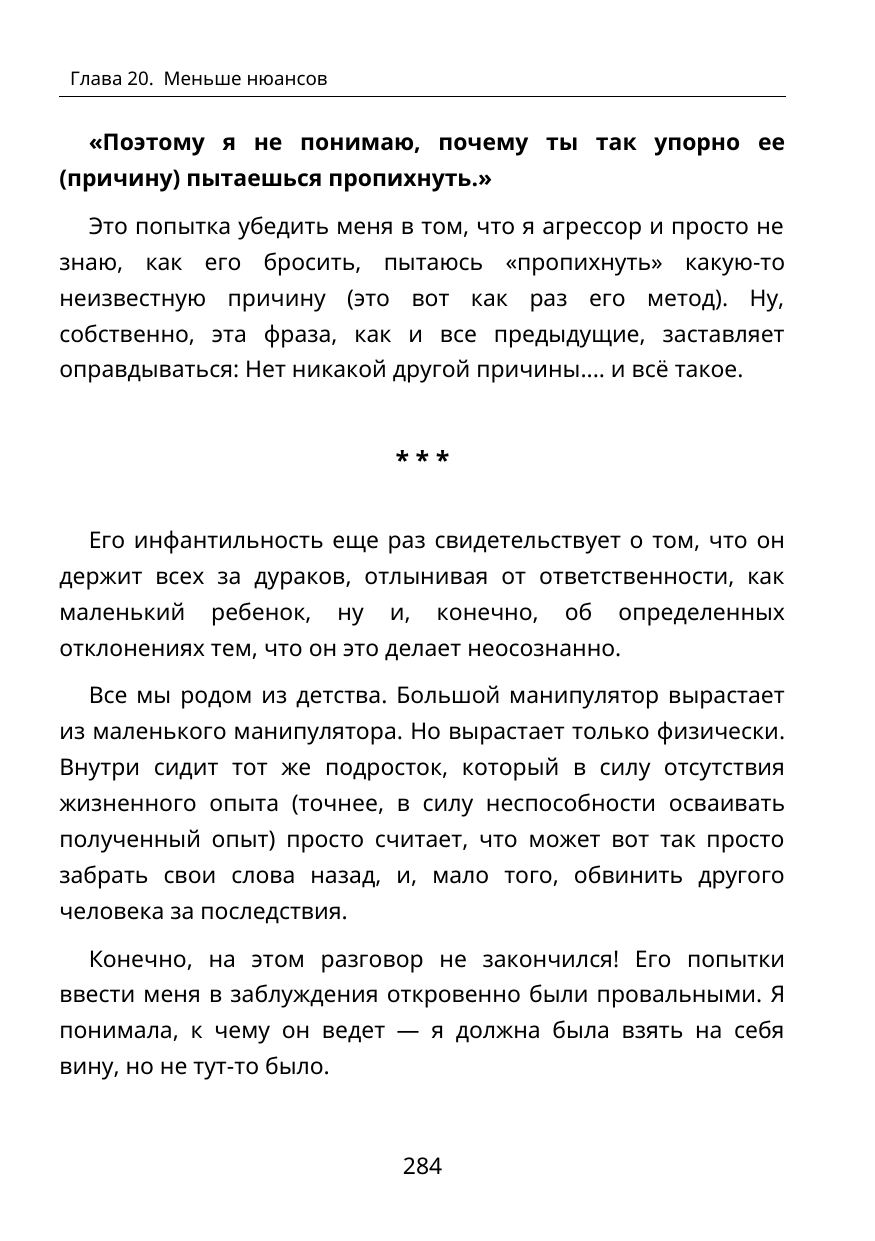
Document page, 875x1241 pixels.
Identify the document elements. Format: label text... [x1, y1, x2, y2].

text Его инфантильность еще раз свидетельствует о том, что он держит всех за дураков, отлынивая от ответственности, как маленький ребенок, ну и, конечно, об определенных отклонениях тем, что он это делает неосознанно. [59, 524, 786, 663]
text «Поэтому я не понимаю, почему ты так упорно ее (причину) пытаешься пропихнуть.» [59, 126, 786, 193]
subtitle * * * [59, 443, 786, 477]
text Все мы родом из детства. Большой манипулятор вырастает из маленького манипулятора. Но вырастает только физически. Внутри сидит тот же подросток, который в силу отсутствия жизненного опыта (точнее, в силу неспособности осваивать полученный опыт) просто считает, что может вот так просто забрать свои слова назад, и, мало того, обвинить другого человека за последствия. [59, 679, 786, 926]
text Конечно, на этом разговор не закончился! Его попытки ввести меня в заблуждения откровенно были провальными. Я понимала, к чему он ведет — я должна была взять на себя вину, но не тут-то было. [59, 942, 786, 1082]
text Это попытка убедить меня в том, что я агрессор и просто не знаю, как его бросить, пытаюсь «пропихнуть» какую-то неизвестную причину (это вот как раз его метод). Ну, собственно, эта фраза, как и все предыдущие, заставляет оправдываться: Нет никакой другой причины.... и всё такое. [59, 210, 786, 385]
